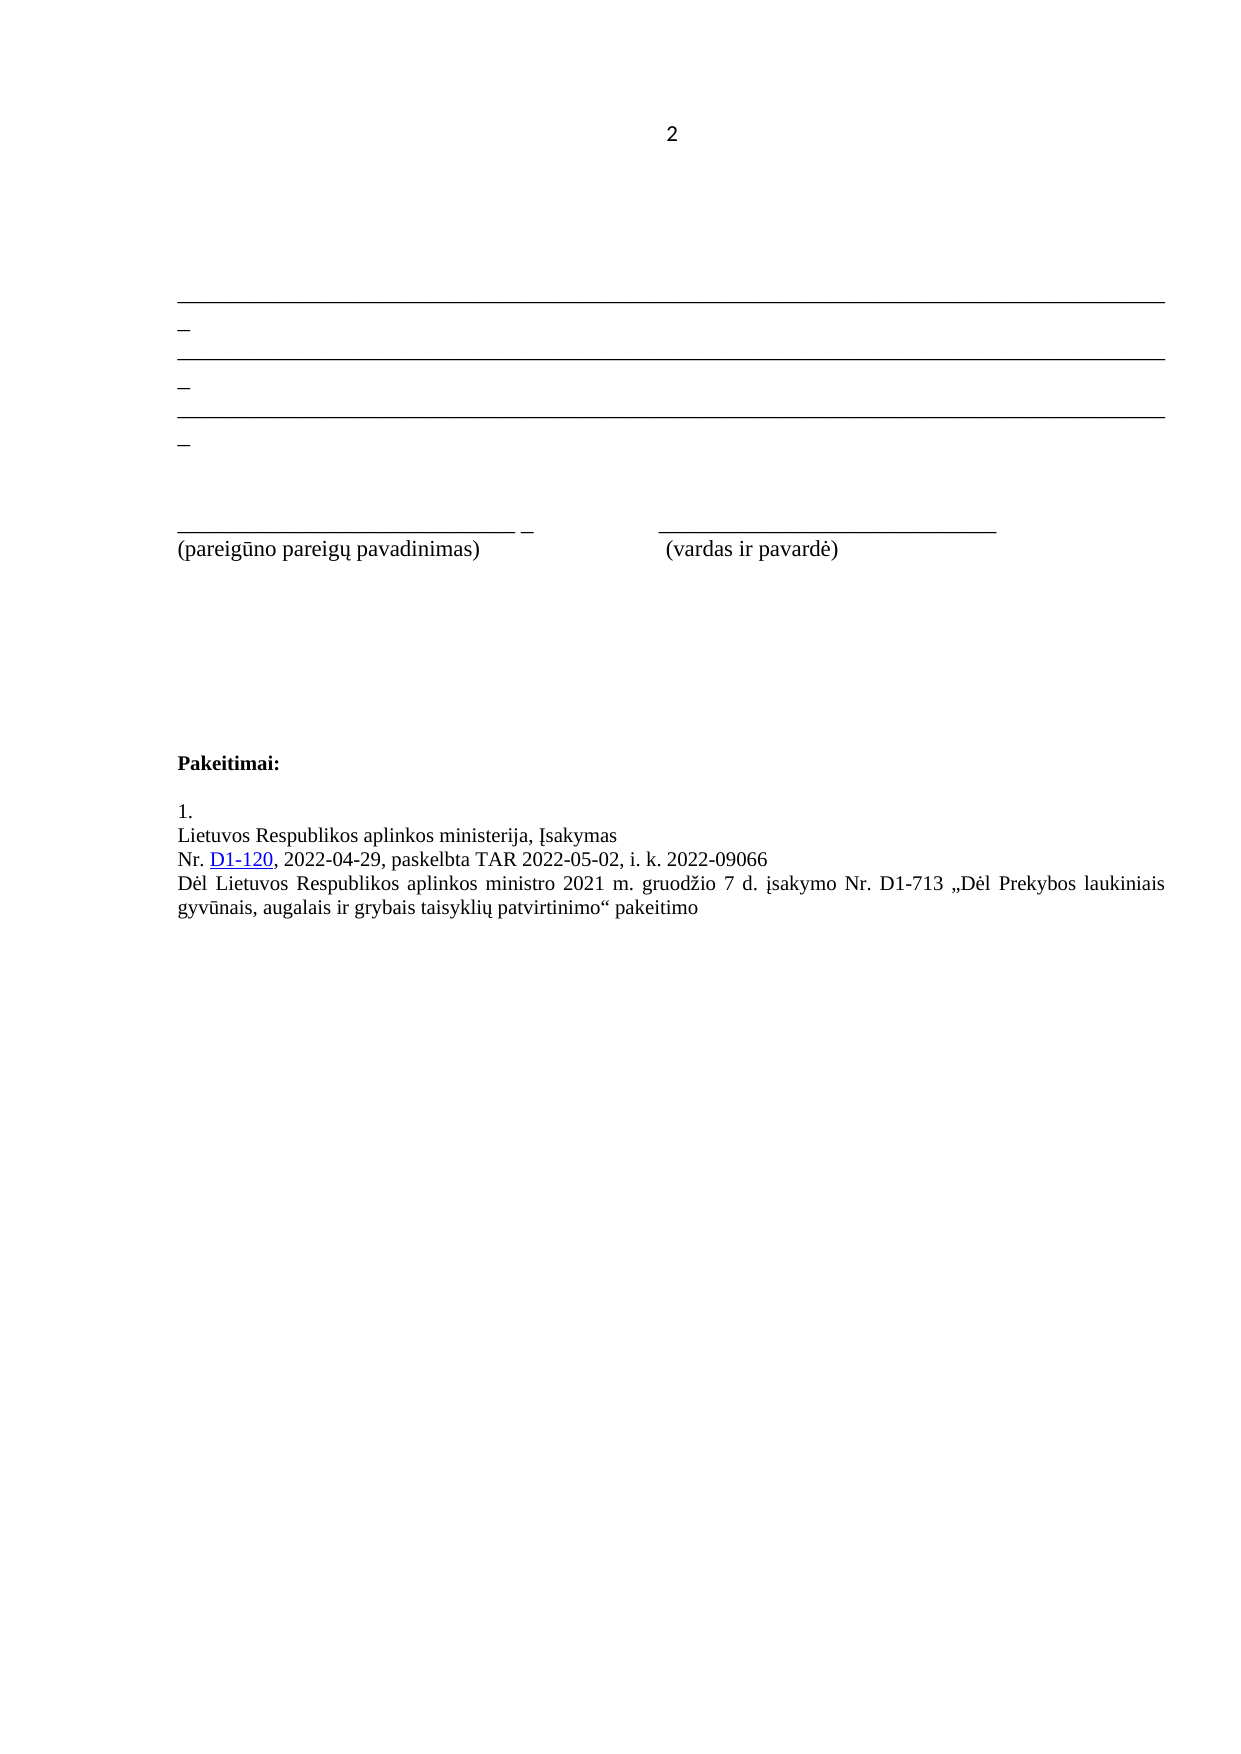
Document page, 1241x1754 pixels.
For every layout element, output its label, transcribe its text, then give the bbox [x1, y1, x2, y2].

text (pareigūno pareigų pavadinimas) (vardas ir pavardė) [177, 535, 1166, 562]
text ________________________________________________________________________________ [177, 334, 1166, 392]
text 1. [177, 799, 1166, 823]
text ___________________________ ___________________________ [177, 507, 1166, 535]
text Lietuvos Respublikos aplinkos ministerija, Įsakymas [177, 823, 1166, 847]
text ________________________________________________________________________________ [177, 392, 1166, 449]
text Nr. D1-120, 2022-04-29, paskelbta TAR 2022-05-02, i. k. 2022-09066 [177, 847, 1166, 871]
text Pakeitimai: [177, 751, 1166, 775]
text Dėl Lietuvos Respublikos aplinkos ministro 2021 m. gruodžio 7 d. įsakymo Nr. D1-713 „Dėl Prekybos laukiniais gyvūnais, augalais ir grybais taisyklių patvirtinimo“ pakeitimo [177, 871, 1166, 919]
text ________________________________________________________________________________ [177, 277, 1166, 334]
